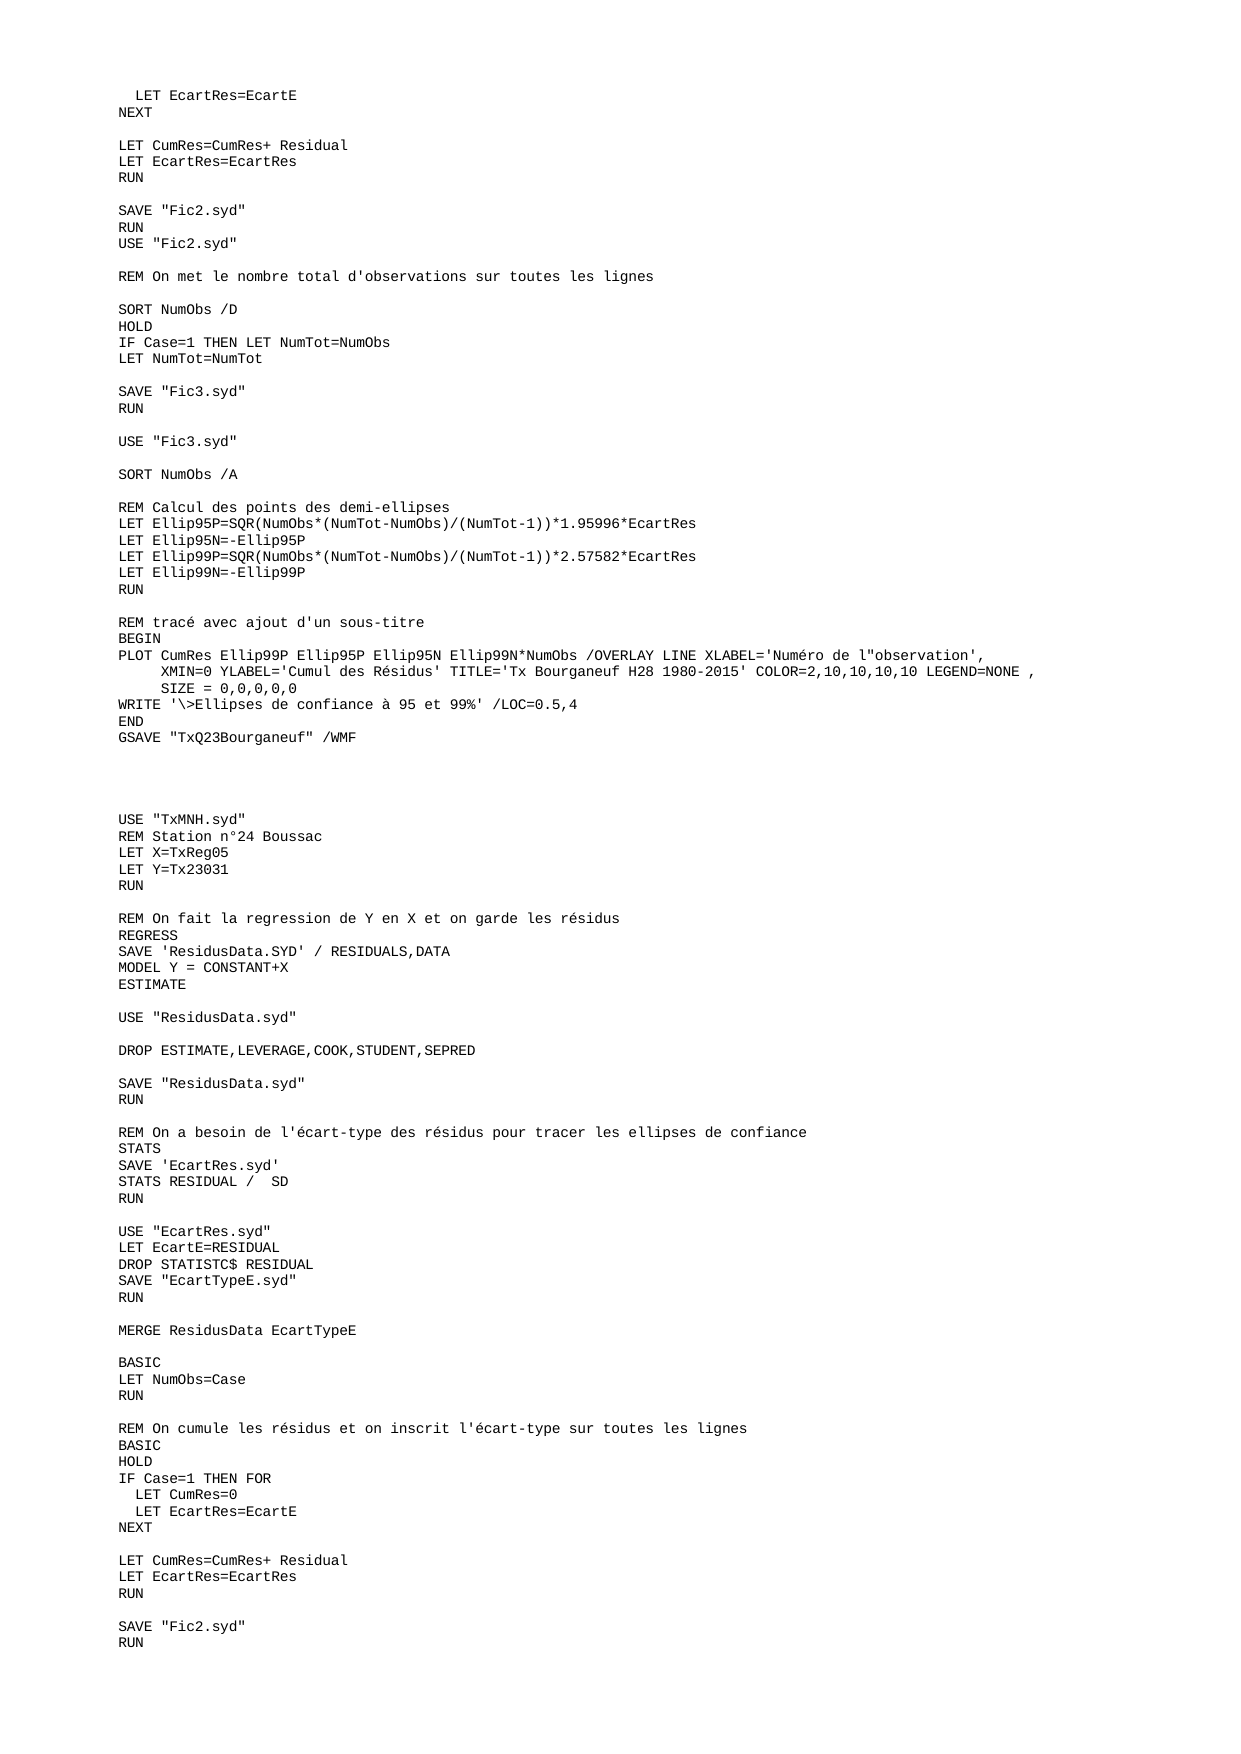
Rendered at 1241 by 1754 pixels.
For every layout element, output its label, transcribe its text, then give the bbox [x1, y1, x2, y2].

text REM On fait la regression de Y en X et on garde les résidus [118, 911, 1122, 928]
text REM tracé avec ajout d'un sous-titre [118, 615, 1122, 632]
text USE "ResidusData.syd" [118, 1010, 1122, 1027]
text RUN [118, 582, 1122, 599]
text RUN [118, 220, 1122, 237]
text BASIC [118, 1356, 1122, 1372]
text REGRESS [118, 928, 1122, 944]
text LET CumRes=CumRes+ Residual [118, 1553, 1122, 1570]
text RUN [118, 1290, 1122, 1306]
text LET EcartRes=EcartRes [118, 1570, 1122, 1586]
text REM On met le nombre total d'observations sur toutes les lignes [118, 269, 1122, 286]
text LET X=TxReg05 [118, 846, 1122, 862]
text REM On a besoin de l'écart-type des résidus pour tracer les ellipses de confiance [118, 1125, 1122, 1142]
text LET EcartRes=EcartRes [118, 154, 1122, 171]
text LET EcartE=RESIDUAL [118, 1241, 1122, 1257]
text REM On cumule les résidus et on inscrit l'écart-type sur toutes les lignes [118, 1422, 1122, 1438]
text END [118, 714, 1122, 730]
text LET Ellip95P=SQR(NumObs*(NumTot-NumObs)/(NumTot-1))*1.95996*EcartRes [118, 516, 1122, 533]
text HOLD [118, 1454, 1122, 1471]
text RUN [118, 878, 1122, 895]
text HOLD [118, 319, 1122, 335]
text SAVE "EcartTypeE.syd" [118, 1273, 1122, 1290]
text SAVE "ResidusData.syd" [118, 1076, 1122, 1092]
text SORT NumObs /A [118, 467, 1122, 483]
text RUN [118, 1191, 1122, 1208]
text LET CumRes=0 [118, 1487, 1122, 1504]
text IF Case=1 THEN LET NumTot=NumObs [118, 335, 1122, 352]
text RUN [118, 1092, 1122, 1109]
text USE "EcartRes.syd" [118, 1224, 1122, 1241]
text USE "Fic2.syd" [118, 237, 1122, 253]
text LET CumRes=CumRes+ Residual [118, 138, 1122, 154]
text LET EcartRes=EcartE [118, 1504, 1122, 1520]
text DROP STATISTC$ RESIDUAL [118, 1257, 1122, 1273]
text BEGIN [118, 632, 1122, 648]
text LET Ellip99N=-Ellip99P [118, 566, 1122, 582]
text LET Ellip99P=SQR(NumObs*(NumTot-NumObs)/(NumTot-1))*2.57582*EcartRes [118, 549, 1122, 566]
text USE "TxMNH.syd" [118, 813, 1122, 829]
text RUN [118, 401, 1122, 418]
text SIZE = 0,0,0,0,0 [118, 681, 1122, 697]
text SAVE "Fic3.syd" [118, 385, 1122, 401]
text LET Y=Tx23031 [118, 862, 1122, 878]
text SAVE 'EcartRes.syd' [118, 1158, 1122, 1175]
text RUN [118, 1636, 1122, 1652]
text REM Station n°24 Boussac [118, 829, 1122, 846]
text LET NumTot=NumTot [118, 352, 1122, 368]
text NEXT [118, 105, 1122, 121]
text LET Ellip95N=-Ellip95P [118, 533, 1122, 549]
text IF Case=1 THEN FOR [118, 1471, 1122, 1487]
text STATS [118, 1142, 1122, 1158]
text SAVE 'ResidusData.SYD' / RESIDUALS,DATA [118, 944, 1122, 961]
text GSAVE "TxQ23Bourganeuf" /WMF [118, 730, 1122, 747]
text BASIC [118, 1438, 1122, 1454]
text MODEL Y = CONSTANT+X [118, 961, 1122, 977]
text LET EcartRes=EcartE [118, 88, 1122, 105]
text STATS RESIDUAL / SD [118, 1175, 1122, 1191]
text USE "Fic3.syd" [118, 434, 1122, 451]
text PLOT CumRes Ellip99P Ellip95P Ellip95N Ellip99N*NumObs /OVERLAY LINE XLABEL='Numéro de l"observation', [118, 648, 1122, 664]
text SORT NumObs /D [118, 302, 1122, 319]
text NEXT [118, 1520, 1122, 1537]
text RUN [118, 1389, 1122, 1405]
text XMIN=0 YLABEL='Cumul des Résidus' TITLE='Tx Bourganeuf H28 1980-2015' COLOR=2,10,10,10,10 LEGEND=NONE , [118, 664, 1122, 681]
text REM Calcul des points des demi-ellipses [118, 500, 1122, 516]
text DROP ESTIMATE,LEVERAGE,COOK,STUDENT,SEPRED [118, 1043, 1122, 1059]
text SAVE "Fic2.syd" [118, 1619, 1122, 1636]
text MERGE ResidusData EcartTypeE [118, 1323, 1122, 1339]
text ESTIMATE [118, 977, 1122, 994]
text LET NumObs=Case [118, 1372, 1122, 1389]
text SAVE "Fic2.syd" [118, 204, 1122, 220]
text RUN [118, 1586, 1122, 1603]
text RUN [118, 171, 1122, 187]
text WRITE '\>Ellipses de confiance à 95 et 99%' /LOC=0.5,4 [118, 697, 1122, 714]
